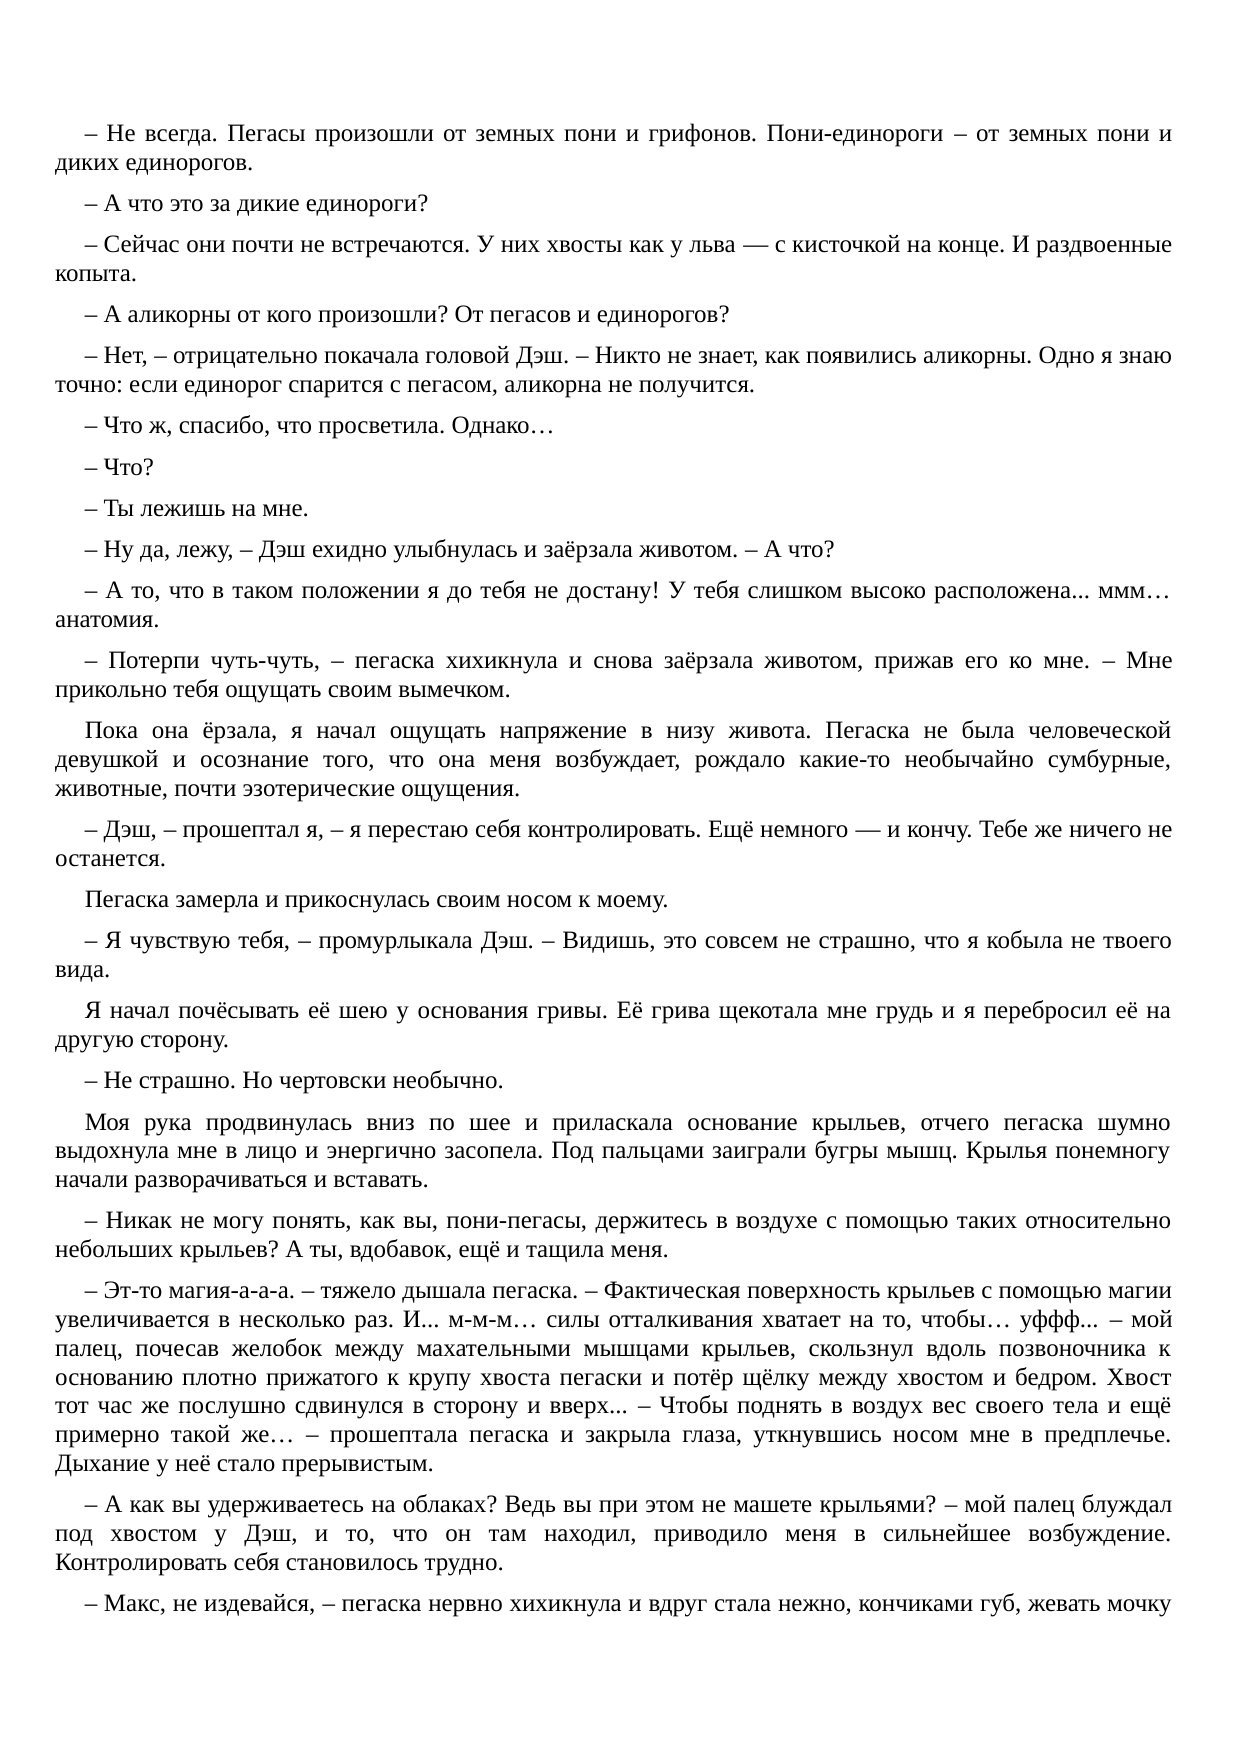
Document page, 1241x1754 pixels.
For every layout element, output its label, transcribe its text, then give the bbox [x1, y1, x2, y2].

text – Эт-то магия-а-а-а. – тяжело дышала пегаска. – Фактическая поверхность крыльев с помощью магии увеличивается в несколько раз. И... м-м-м… силы отталкивания хватает на то, чтобы… уффф... – мой палец, почесав желобок между махательными мышцами крыльев, скользнул вдоль позвоночника к основанию плотно прижатого к крупу хвоста пегаски и потёр щёлку между хвостом и бедром. Хвост тот час же послушно сдвинулся в сторону и вверх... – Чтобы поднять в воздух вес своего тела и ещё примерно такой же… – прошептала пегаска и закрыла глаза, уткнувшись носом мне в предплечье. Дыхание у неё стало прерывистым. [55, 1276, 1172, 1477]
text – Ты лежишь на мне. [55, 493, 1172, 522]
text – Никак не могу понять, как вы, пони-пегасы, держитесь в воздухе с помощью таких относительно небольших крыльев? А ты, вдобавок, ещё и тащила меня. [55, 1206, 1172, 1263]
text – А аликорны от кого произошли? От пегасов и единорогов? [55, 299, 1172, 328]
text – А то, что в таком положении я до тебя не достану! У тебя слишком высоко расположена... ммм… анатомия. [55, 576, 1172, 633]
text – А что это за дикие единороги? [55, 188, 1172, 217]
text – Что? [55, 452, 1172, 481]
text – Не страшно. Но чертовски необычно. [55, 1066, 1172, 1094]
text – Сейчас они почти не встречаются. У них хвосты как у льва — с кисточкой на конце. И раздвоенные копыта. [55, 229, 1172, 287]
text Моя рука продвинулась вниз по шее и приласкала основание крыльев, отчего пегаска шумно выдохнула мне в лицо и энергично засопела. Под пальцами заиграли бугры мышц. Крылья понемногу начали разворачиваться и вставать. [55, 1107, 1172, 1193]
text Пока она ёрзала, я начал ощущать напряжение в низу живота. Пегаска не была человеческой девушкой и осознание того, что она меня возбуждает, рождало какие-то необычайно сумбурные, животные, почти эзотерические ощущения. [55, 716, 1172, 802]
text – Не всегда. Пегасы произошли от земных пони и грифонов. Пони-единороги – от земных пони и диких единорогов. [55, 118, 1172, 176]
text – Нет, – отрицательно покачала головой Дэш. – Никто не знает, как появились аликорны. Одно я знаю точно: если единорог спарится с пегасом, аликорна не получится. [55, 341, 1172, 398]
text – Макс, не издевайся, – пегаска нервно хихикнула и вдруг стала нежно, кончиками губ, жевать мочку [55, 1588, 1172, 1617]
text – Ну да, лежу, – Дэш ехидно улыбнулась и заёрзала животом. – А что? [55, 534, 1172, 563]
text Я начал почёсывать её шею у основания гривы. Её грива щекотала мне грудь и я перебросил её на другую сторону. [55, 996, 1172, 1053]
text Пегаска замерла и прикоснулась своим носом к моему. [55, 884, 1172, 913]
text – Потерпи чуть-чуть, – пегаска хихикнула и снова заёрзала животом, прижав его ко мне. – Мне прикольно тебя ощущать своим вымечком. [55, 646, 1172, 703]
text – Дэш, – прошептал я, – я перестаю себя контролировать. Ещё немного — и кончу. Тебе же ничего не останется. [55, 814, 1172, 872]
text – Я чувствую тебя, – промурлыкала Дэш. – Видишь, это совсем не страшно, что я кобыла не твоего вида. [55, 926, 1172, 983]
text – Что ж, спасибо, что просветила. Однако… [55, 411, 1172, 439]
text – А как вы удерживаетесь на облаках? Ведь вы при этом не машете крыльями? – мой палец блуждал под хвостом у Дэш, и то, что он там находил, приводило меня в сильнейшее возбуждение. Контролировать себя становилось трудно. [55, 1489, 1172, 1576]
